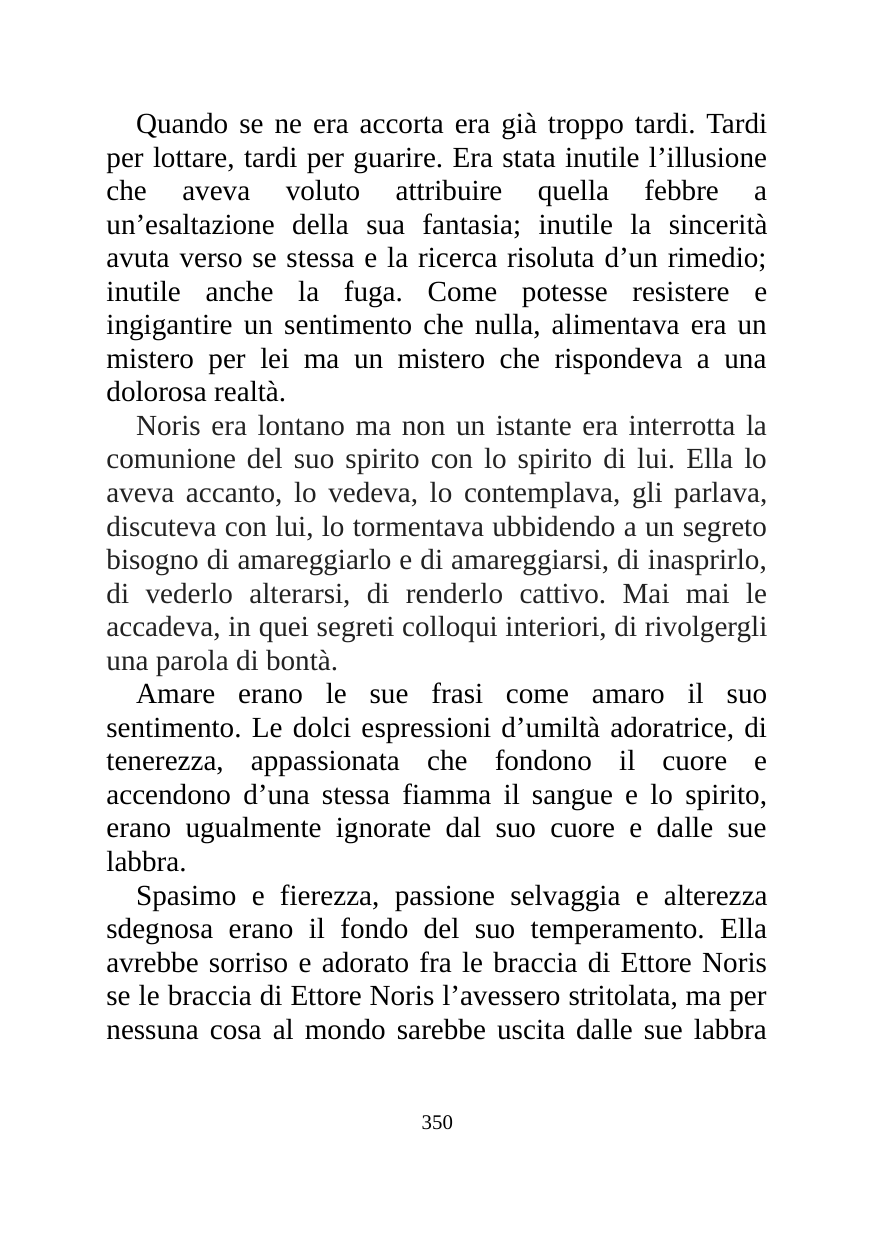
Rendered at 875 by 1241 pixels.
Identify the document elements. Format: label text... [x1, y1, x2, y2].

text Amare erano le sue frasi come amaro il suo sentimento. Le dolci espressioni d’umiltà adoratrice, di tenerezza, appassionata che fondono il cuore e accendono d’una stessa fiamma il sangue e lo spirito, erano ugualmente ignorate dal suo cuore e dalle sue labbra. [106, 676, 768, 878]
text Spasimo e fierezza, passione selvaggia e alterezza sdegnosa erano il fondo del suo temperamento. Ella avrebbe sorriso e adorato fra le braccia di Ettore Noris se le braccia di Ettore Noris l’avessero stritolata, ma per nessuna cosa al mondo sarebbe uscita dalle sue labbra [106, 878, 768, 1045]
text Noris era lontano ma non un istante era interrotta la comunione del suo spirito con lo spirito di lui. Ella lo aveva accanto, lo vedeva, lo contemplava, gli parlava, discuteva con lui, lo tormentava ubbidendo a un segreto bisogno di amareggiarlo e di amareggiarsi, di inasprirlo, di vederlo alterarsi, di renderlo cattivo. Mai mai le accadeva, in quei segreti colloqui interiori, di rivolgergli una parola di bontà. [106, 408, 768, 676]
text Quando se ne era accorta era già troppo tardi. Tardi per lottare, tardi per guarire. Era stata inutile l’illusione che aveva voluto attribuire quella febbre a un’esaltazione della sua fantasia; inutile la sincerità avuta verso se stessa e la ricerca risoluta d’un rimedio; inutile anche la fuga. Come potesse resistere e ingigantire un sentimento che nulla, alimentava era un mistero per lei ma un mistero che rispondeva a una dolorosa realtà. [106, 106, 768, 408]
